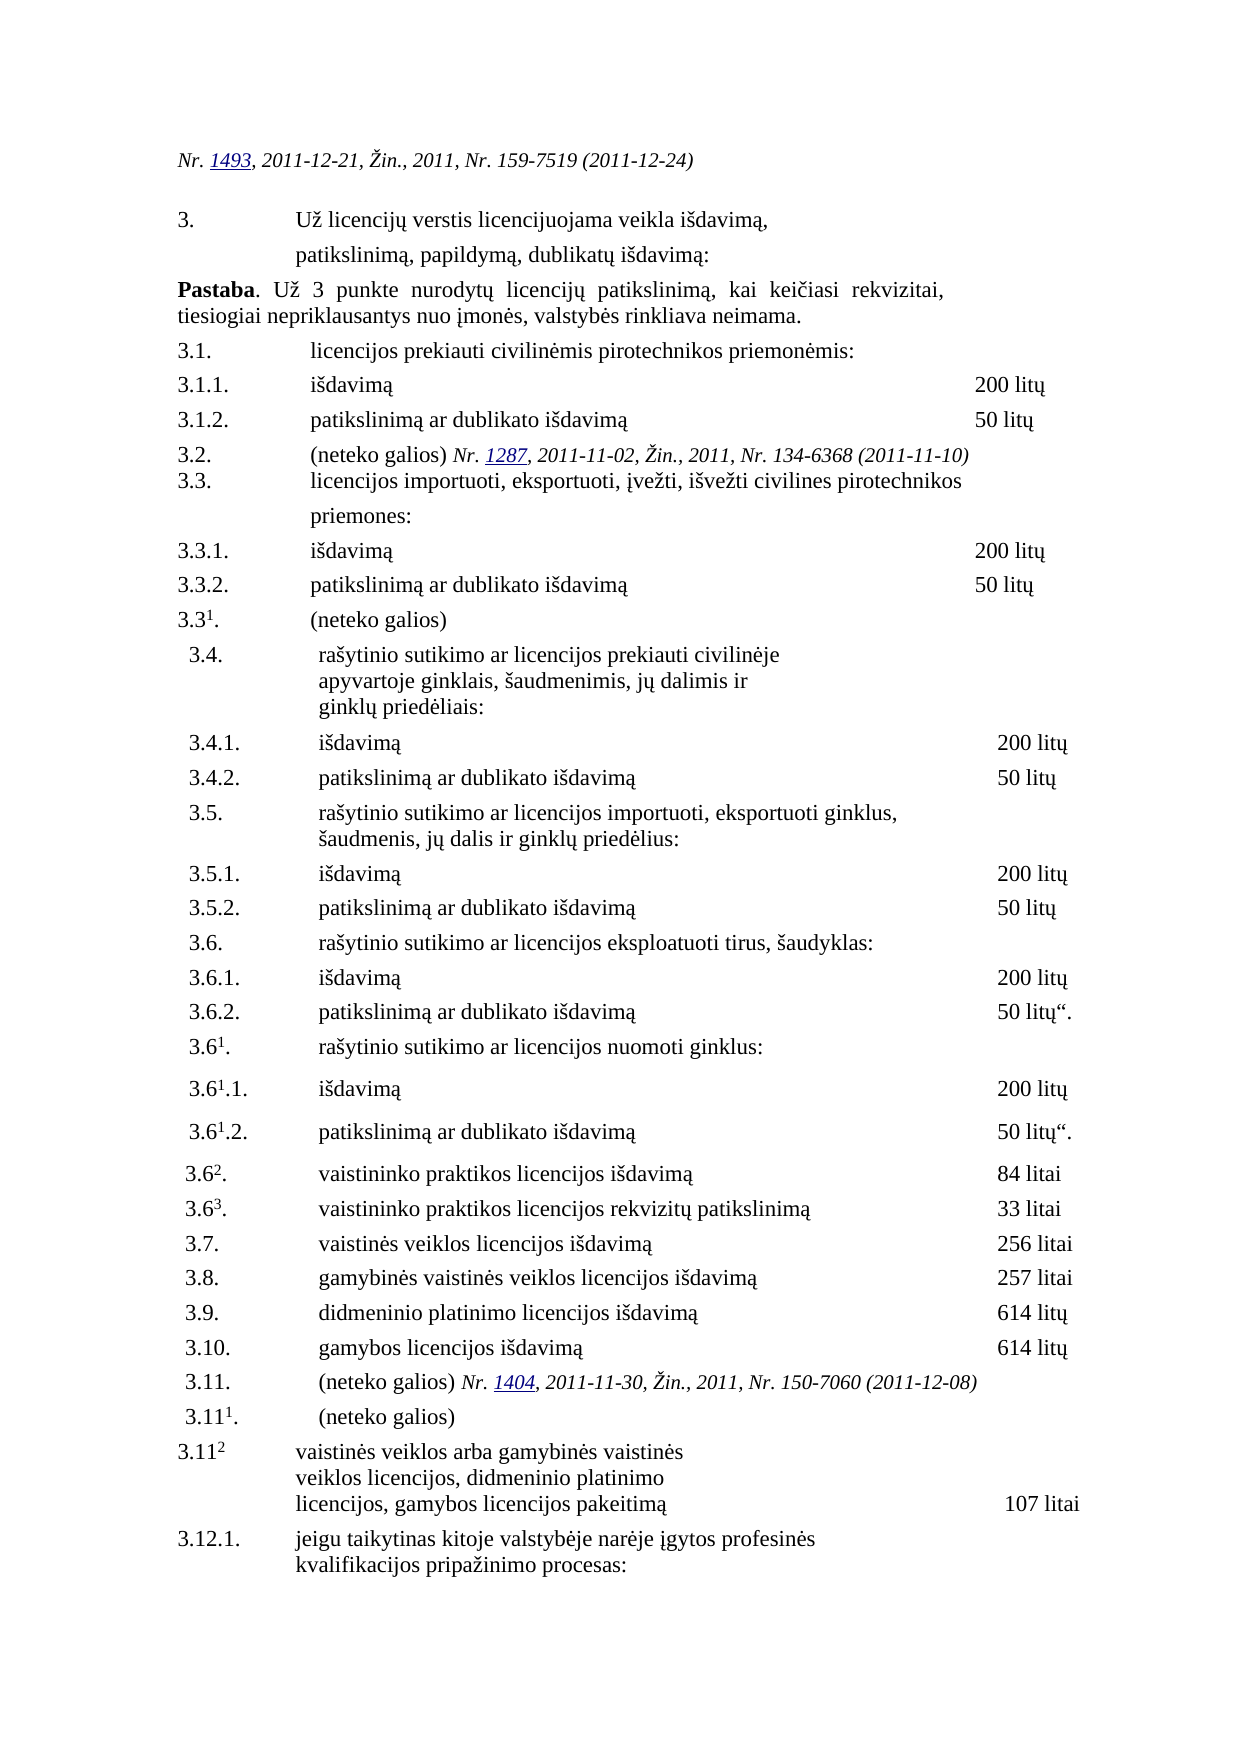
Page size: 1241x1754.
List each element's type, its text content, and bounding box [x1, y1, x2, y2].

table_cell 200 litų [986, 729, 1148, 764]
table_cell 200 litų [986, 1076, 1148, 1118]
text veiklos licencijos, didmeninio platinimo [177, 1464, 1122, 1491]
text 3.3.2. patikslinimą ar dublikato išdavimą 50 litų [177, 571, 1122, 598]
text Pastaba. Už 3 punkte nurodytų licencijų patikslinimą, kai keičiasi rekvizitai, tiesiogiai nepriklausantys nuo įmonės, valstybės rinkliava neimama. [177, 276, 945, 328]
table_cell 3.4.2. [177, 764, 307, 799]
table_cell 3.63. [174, 1195, 307, 1230]
table_cell vaistininko praktikos licencijos išdavimą [307, 1160, 986, 1195]
table_cell 3.8. [174, 1264, 307, 1299]
table_cell 50 litų [986, 764, 1148, 799]
table_cell 3.5.2. [177, 894, 307, 929]
table_cell vaistininko praktikos licencijos rekvizitų patikslinimą [307, 1195, 986, 1230]
table_cell 3.11. [174, 1369, 307, 1403]
table_cell 3.62. [174, 1160, 307, 1195]
table_cell išdavimą [307, 964, 986, 998]
text priemones: [177, 502, 974, 528]
text 3.31. (neteko galios) [177, 606, 1122, 632]
table_cell rašytinio sutikimo ar licencijos nuomoti ginklus: [307, 1033, 986, 1076]
table_cell 3.6.2. [177, 999, 307, 1033]
table_cell 3.6.1. [177, 964, 307, 998]
table_cell patikslinimą ar dublikato išdavimą [307, 1118, 986, 1160]
table_cell [986, 929, 1148, 964]
text 3.1.1. išdavimą 200 litų [177, 372, 1122, 398]
text 3.1. licencijos prekiauti civilinėmis pirotechnikos priemonėmis: [177, 337, 1122, 363]
table_cell didmeninio platinimo licencijos išdavimą [307, 1299, 986, 1334]
table_cell 257 litai [986, 1264, 1148, 1299]
table_cell 3.61.1. [177, 1076, 307, 1118]
table_cell (neteko galios) [307, 1403, 986, 1438]
table_cell rašytinio sutikimo ar licencijos importuoti, eksportuoti ginklus, šaudmenis, jų dalis ir ginklų priedėlius: [307, 799, 986, 860]
table_cell patikslinimą ar dublikato išdavimą [307, 894, 986, 929]
table_cell [986, 1403, 1148, 1438]
table_cell 200 litų [986, 964, 1148, 998]
table_cell 3.10. [174, 1334, 307, 1368]
text 3.112 vaistinės veiklos arba gamybinės vaistinės [177, 1438, 1133, 1464]
table_cell 3.9. [174, 1299, 307, 1334]
text 3.12.1. jeigu taikytinas kitoje valstybėje narėje įgytos profesinės kvalifikacijos pripažinimo procesas: [177, 1525, 930, 1578]
text 3. Už licencijų verstis licencijuojama veikla išdavimą, [177, 206, 1122, 233]
table_cell patikslinimą ar dublikato išdavimą [307, 999, 986, 1033]
table_cell išdavimą [307, 860, 986, 894]
table_cell [986, 1369, 1148, 1403]
table_cell 50 litų“. [986, 999, 1148, 1033]
table_cell 33 litai [986, 1195, 1148, 1230]
table_cell 84 litai [986, 1160, 1148, 1195]
table_cell 3.5.1. [177, 860, 307, 894]
table_cell patikslinimą ar dublikato išdavimą [307, 764, 986, 799]
table_cell 3.7. [174, 1230, 307, 1264]
table_header rašytinio sutikimo ar licencijos prekiauti civilinėje apyvartoje ginklais, šaudmenimis, jų dalimis ir ginklų priedėliais: [307, 641, 986, 729]
table_cell gamybinės vaistinės veiklos licencijos išdavimą [307, 1264, 986, 1299]
table_cell (neteko galios) Nr. 1404, 2011-11-30, Žin., 2011, Nr. 150-7060 (2011-12-08) [307, 1369, 986, 1403]
table_cell vaistinės veiklos licencijos išdavimą [307, 1230, 986, 1264]
table_cell 256 litai [986, 1230, 1148, 1264]
table_cell 3.4.1. [177, 729, 307, 764]
table_cell 3.61. [177, 1033, 307, 1076]
table_cell 50 litų [986, 894, 1148, 929]
text 3.3.1. išdavimą 200 litų [177, 537, 1137, 563]
text 3.3. licencijos importuoti, eksportuoti, įvežti, išvežti civilines pirotechnikos [177, 467, 974, 494]
table_cell išdavimą [307, 1076, 986, 1118]
text patikslinimą, papildymą, dublikatų išdavimą: [177, 241, 1122, 267]
text 3.2. (neteko galios) Nr. 1287, 2011-11-02, Žin., 2011, Nr. 134-6368 (2011-11-10) [177, 441, 1122, 467]
table_cell 50 litų“. [986, 1118, 1148, 1160]
table_cell 614 litų [986, 1334, 1148, 1368]
text licencijos, gamybos licencijos pakeitimą 107 litai [177, 1491, 1122, 1517]
table_cell 200 litų [986, 860, 1148, 894]
table_cell 3.6. [177, 929, 307, 964]
table_header [986, 641, 1148, 729]
table_cell gamybos licencijos išdavimą [307, 1334, 986, 1368]
table_cell [986, 799, 1148, 860]
table_cell 614 litų [986, 1299, 1148, 1334]
table_cell rašytinio sutikimo ar licencijos eksploatuoti tirus, šaudyklas: [307, 929, 986, 964]
table_cell 3.5. [177, 799, 307, 860]
table_cell 3.111. [174, 1403, 307, 1438]
table_cell išdavimą [307, 729, 986, 764]
table_cell 3.61.2. [177, 1118, 307, 1160]
text Nr. 1493, 2011-12-21, Žin., 2011, Nr. 159-7519 (2011-12-24) [177, 148, 1122, 172]
text 3.1.2. patikslinimą ar dublikato išdavimą 50 litų [177, 406, 1122, 433]
table_cell [986, 1033, 1148, 1076]
table_header 3.4. [177, 641, 307, 729]
